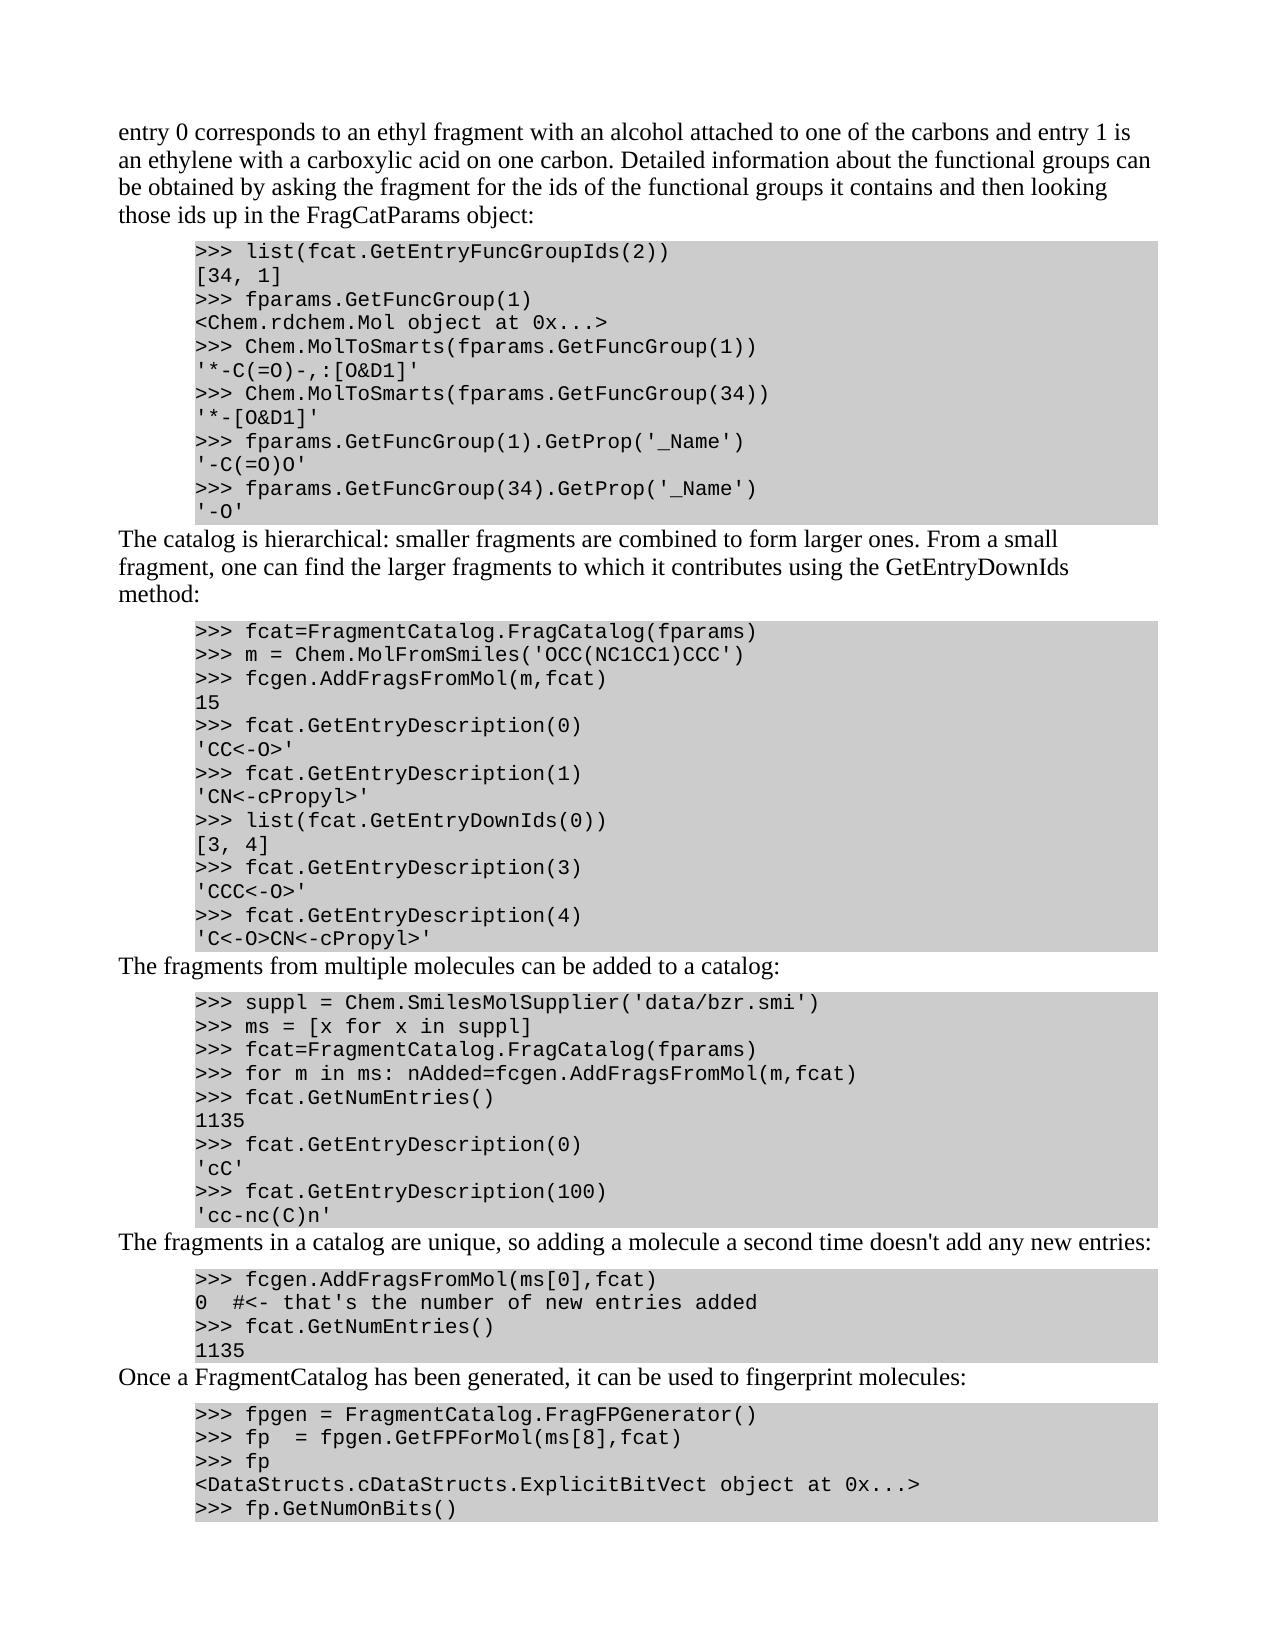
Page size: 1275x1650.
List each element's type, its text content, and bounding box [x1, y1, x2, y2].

text 0 #<- that's the number of new entries added [195, 1292, 1158, 1316]
text >>> fcat=FragmentCatalog.FragCatalog(fparams) [195, 1039, 1158, 1063]
text entry 0 corresponds to an ethyl fragment with an alcohol attached to one of the carbons and entry 1 is an ethylene with a carboxylic acid on one carbon. Detailed information about the functional groups can be obtained by asking the fragment for the ids of the functional groups it contains and then looking those ids up in the FragCatParams object: [118, 118, 1157, 229]
text 'CC<-O>' [195, 739, 1158, 763]
text 1135 [195, 1110, 1158, 1134]
text >>> fcat.GetEntryDescription(4) [195, 904, 1158, 928]
text [34, 1] [195, 265, 1158, 289]
text >>> fparams.GetFuncGroup(1).GetProp('_Name') [195, 431, 1158, 454]
text '-C(=O)O' [195, 454, 1158, 478]
text 'cC' [195, 1158, 1158, 1181]
text >>> fparams.GetFuncGroup(1) [195, 289, 1158, 312]
text '*-[O&D1]' [195, 407, 1158, 431]
text >>> fp [195, 1451, 1158, 1474]
text >>> ms = [x for x in suppl] [195, 1016, 1158, 1039]
text 1135 [195, 1340, 1158, 1363]
text 15 [195, 692, 1158, 715]
text Once a FragmentCatalog has been generated, it can be used to fingerprint molecules: [118, 1363, 1157, 1391]
text The fragments from multiple molecules can be added to a catalog: [118, 952, 1157, 979]
text >>> Chem.MolToSmarts(fparams.GetFuncGroup(1)) [195, 336, 1158, 360]
text >>> suppl = Chem.SmilesMolSupplier('data/bzr.smi') [195, 992, 1158, 1016]
text 'CN<-cPropyl>' [195, 786, 1158, 810]
text >>> fcgen.AddFragsFromMol(m,fcat) [195, 668, 1158, 692]
text 'CCC<-O>' [195, 881, 1158, 904]
text '*-C(=O)-,:[O&D1]' [195, 360, 1158, 383]
text >>> fparams.GetFuncGroup(34).GetProp('_Name') [195, 478, 1158, 502]
text 'cc-nc(C)n' [195, 1205, 1158, 1228]
text >>> fcat.GetNumEntries() [195, 1087, 1158, 1110]
text '-O' [195, 502, 1158, 525]
text >>> list(fcat.GetEntryDownIds(0)) [195, 810, 1158, 834]
text <DataStructs.cDataStructs.ExplicitBitVect object at 0x...> [195, 1474, 1158, 1498]
text The fragments in a catalog are unique, so adding a molecule a second time doesn't add any new entries: [118, 1228, 1157, 1256]
text >>> fcat.GetEntryDescription(3) [195, 857, 1158, 881]
text >>> fpgen = FragmentCatalog.FragFPGenerator() [195, 1403, 1158, 1427]
text >>> fcat.GetEntryDescription(1) [195, 763, 1158, 786]
text >>> m = Chem.MolFromSmiles('OCC(NC1CC1)CCC') [195, 644, 1158, 668]
text >>> fcat=FragmentCatalog.FragCatalog(fparams) [195, 621, 1158, 644]
text <Chem.rdchem.Mol object at 0x...> [195, 312, 1158, 336]
text >>> fp = fpgen.GetFPForMol(ms[8],fcat) [195, 1427, 1158, 1451]
text >>> fcat.GetEntryDescription(100) [195, 1181, 1158, 1205]
text >>> fcat.GetEntryDescription(0) [195, 1134, 1158, 1158]
text The catalog is hierarchical: smaller fragments are combined to form larger ones. From a small fragment, one can find the larger fragments to which it contributes using the GetEntryDownIds method: [118, 525, 1157, 608]
text >>> fcat.GetEntryDescription(0) [195, 715, 1158, 739]
text >>> fcgen.AddFragsFromMol(ms[0],fcat) [195, 1269, 1158, 1292]
text 'C<-O>CN<-cPropyl>' [195, 928, 1158, 952]
text >>> fcat.GetNumEntries() [195, 1316, 1158, 1340]
text >>> list(fcat.GetEntryFuncGroupIds(2)) [195, 241, 1158, 265]
text >>> fp.GetNumOnBits() [195, 1498, 1158, 1522]
text >>> for m in ms: nAdded=fcgen.AddFragsFromMol(m,fcat) [195, 1063, 1158, 1087]
text [3, 4] [195, 834, 1158, 857]
text >>> Chem.MolToSmarts(fparams.GetFuncGroup(34)) [195, 383, 1158, 407]
